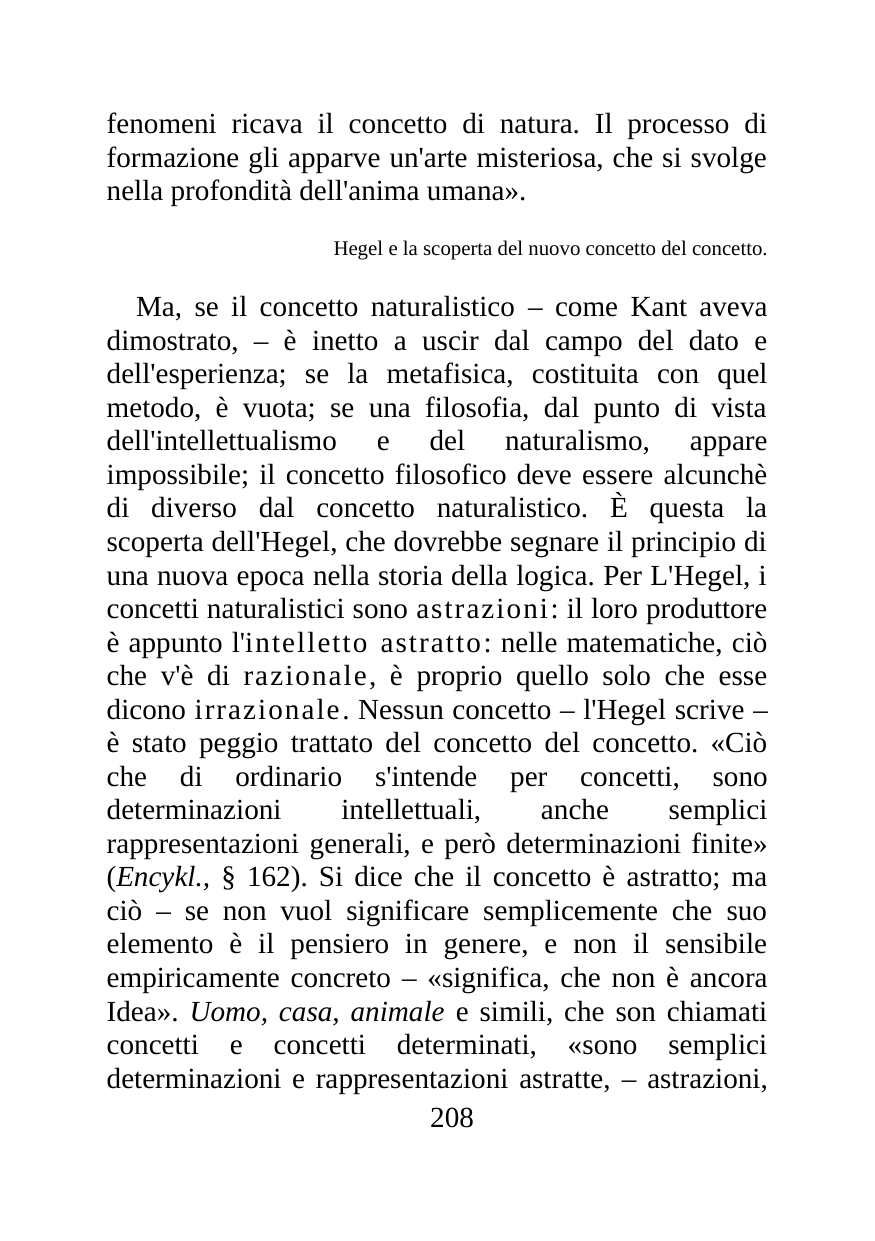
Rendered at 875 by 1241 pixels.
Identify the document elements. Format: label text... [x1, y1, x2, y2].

text Hegel e la scoperta del nuovo concetto del concetto. [106, 236, 768, 260]
text Ma, se il concetto naturalistico ‒ come Kant aveva dimostrato, ‒ è inetto a uscir dal campo del dato e dell'esperienza; se la metafisica, costituita con quel metodo, è vuota; se una filosofia, dal punto di vista dell'intellettualismo e del naturalismo, appare impossibile; il concetto filosofico deve essere alcunchè di diverso dal concetto naturalistico. È questa la scoperta dell'Hegel, che dovrebbe segnare il principio di una nuova epoca nella storia della logica. Per L'Hegel, i concetti naturalistici sono astrazioni: il loro produttore è appunto l'intelletto astratto: nelle matematiche, ciò che v'è di razionale, è proprio quello solo che esse dicono irrazionale. Nessun concetto ‒ l'Hegel scrive ‒ è stato peggio trattato del concetto del concetto. «Ciò che di ordinario s'intende per concetti, sono determinazioni intellettuali, anche semplici rappresentazioni generali, e però determinazioni finite» (Encykl., § 162). Si dice che il concetto è astratto; ma ciò ‒ se non vuol significare semplicemente che suo elemento è il pensiero in genere, e non il sensibile empiricamente concreto ‒ «significa, che non è ancora Idea». Uomo, casa, animale e simili, che son chiamati concetti e concetti determinati, «sono semplici determinazioni e rappresentazioni astratte, ‒ astrazioni, [106, 289, 768, 1094]
text fenomeni ricava il concetto di natura. Il processo di formazione gli apparve un'arte misteriosa, che si svolge nella profondità dell'anima umana». [106, 106, 768, 207]
